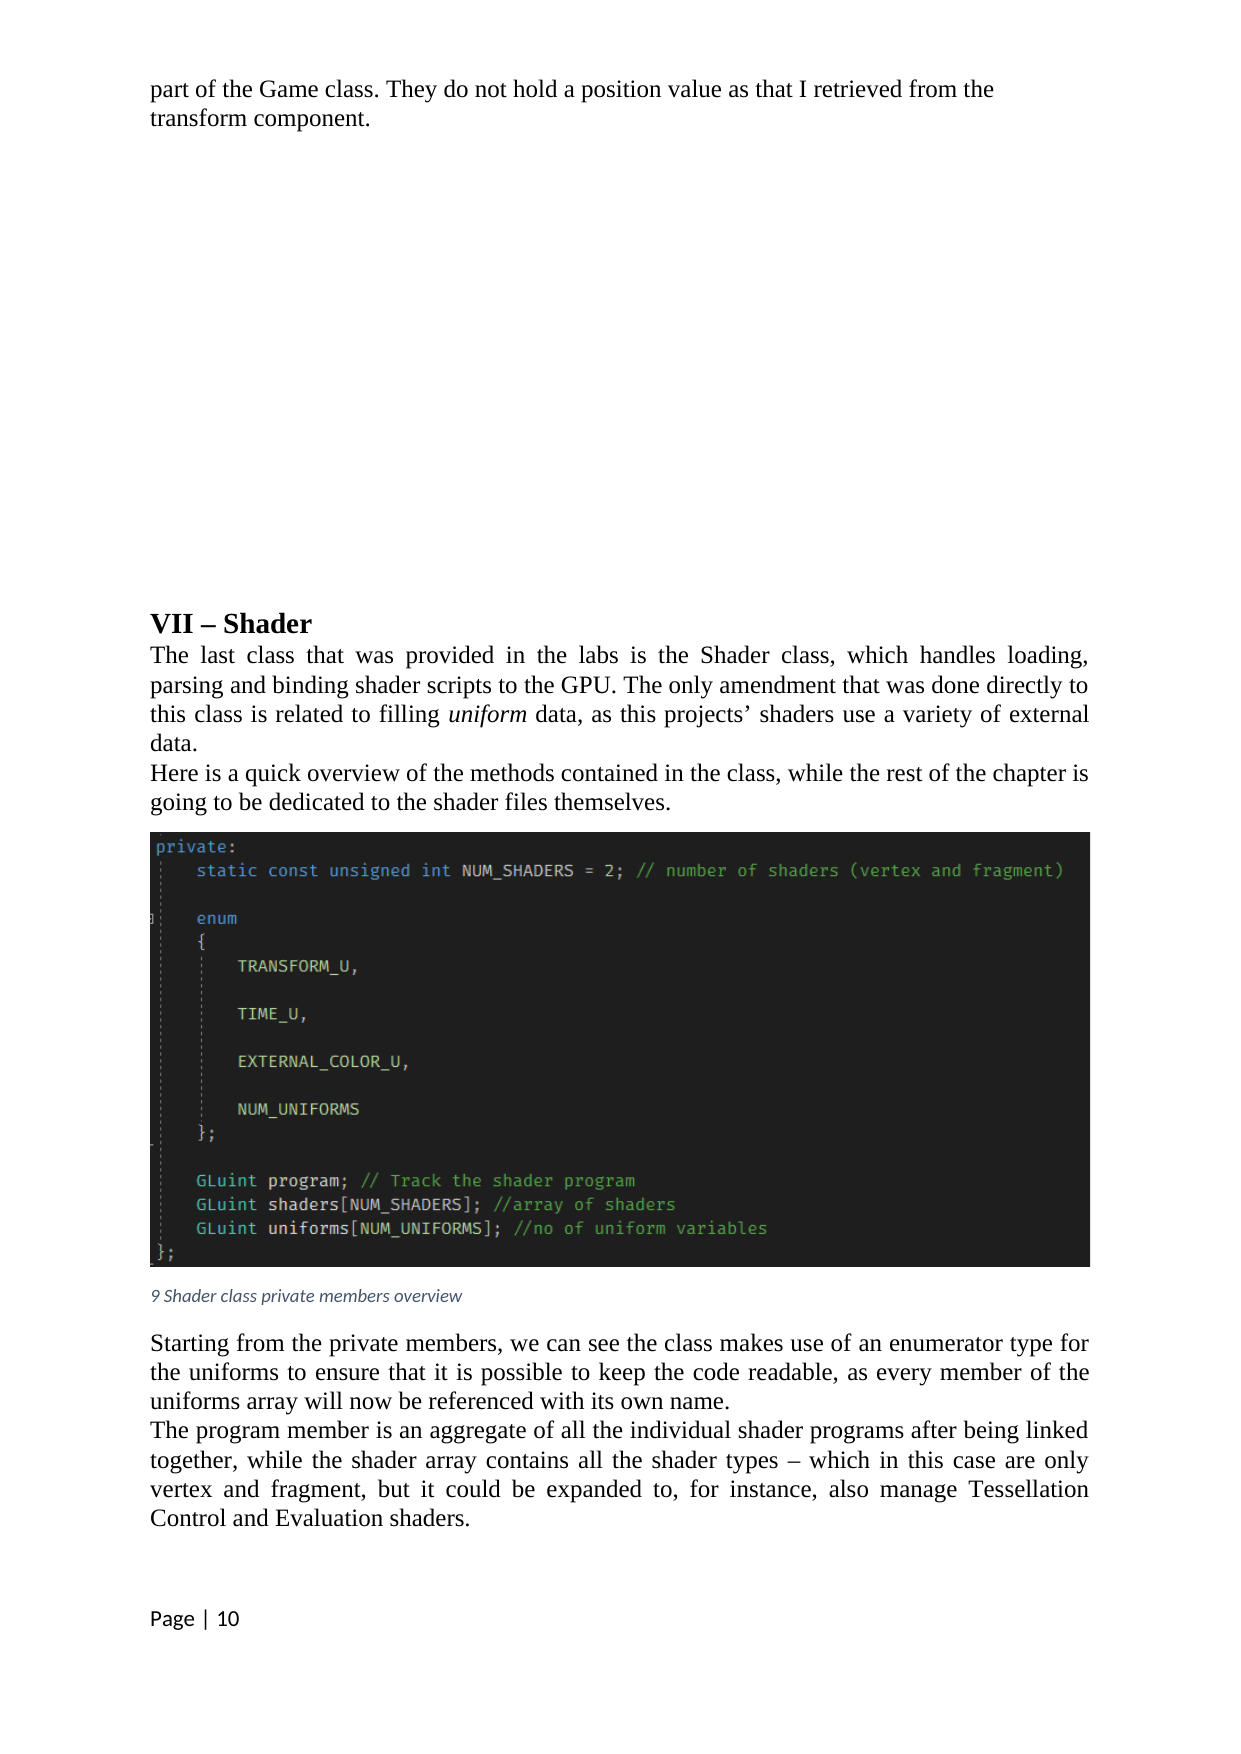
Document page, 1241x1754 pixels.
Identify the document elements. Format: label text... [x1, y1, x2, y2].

text part of the Game class. They do not hold a position value as that I retrieved from the transform component. [150, 74, 1090, 132]
text Starting from the private members, we can see the class makes use of an enumerator type for the uniforms to ensure that it is possible to keep the code readable, as every member of the uniforms array will now be referenced with its own name. The program member is an aggregate of all the individual shader programs after being linked together, while the shader array contains all the shader types – which in this case are only vertex and fragment, but it could be expanded to, for instance, also manage Tessellation Control and Evaluation shaders. [150, 1328, 1090, 1532]
text VII – Shader The last class that was provided in the labs is the Shader class, which handles loading, parsing and binding shader scripts to the GPU. The only amendment that was done directly to this class is related to filling uniform data, as this projects’ shaders use a variety of external data. Here is a quick overview of the methods contained in the class, while the rest of the chapter is going to be dedicated to the shader files themselves. [150, 606, 1090, 816]
text 9 Shader class private members overview [150, 1284, 1090, 1307]
